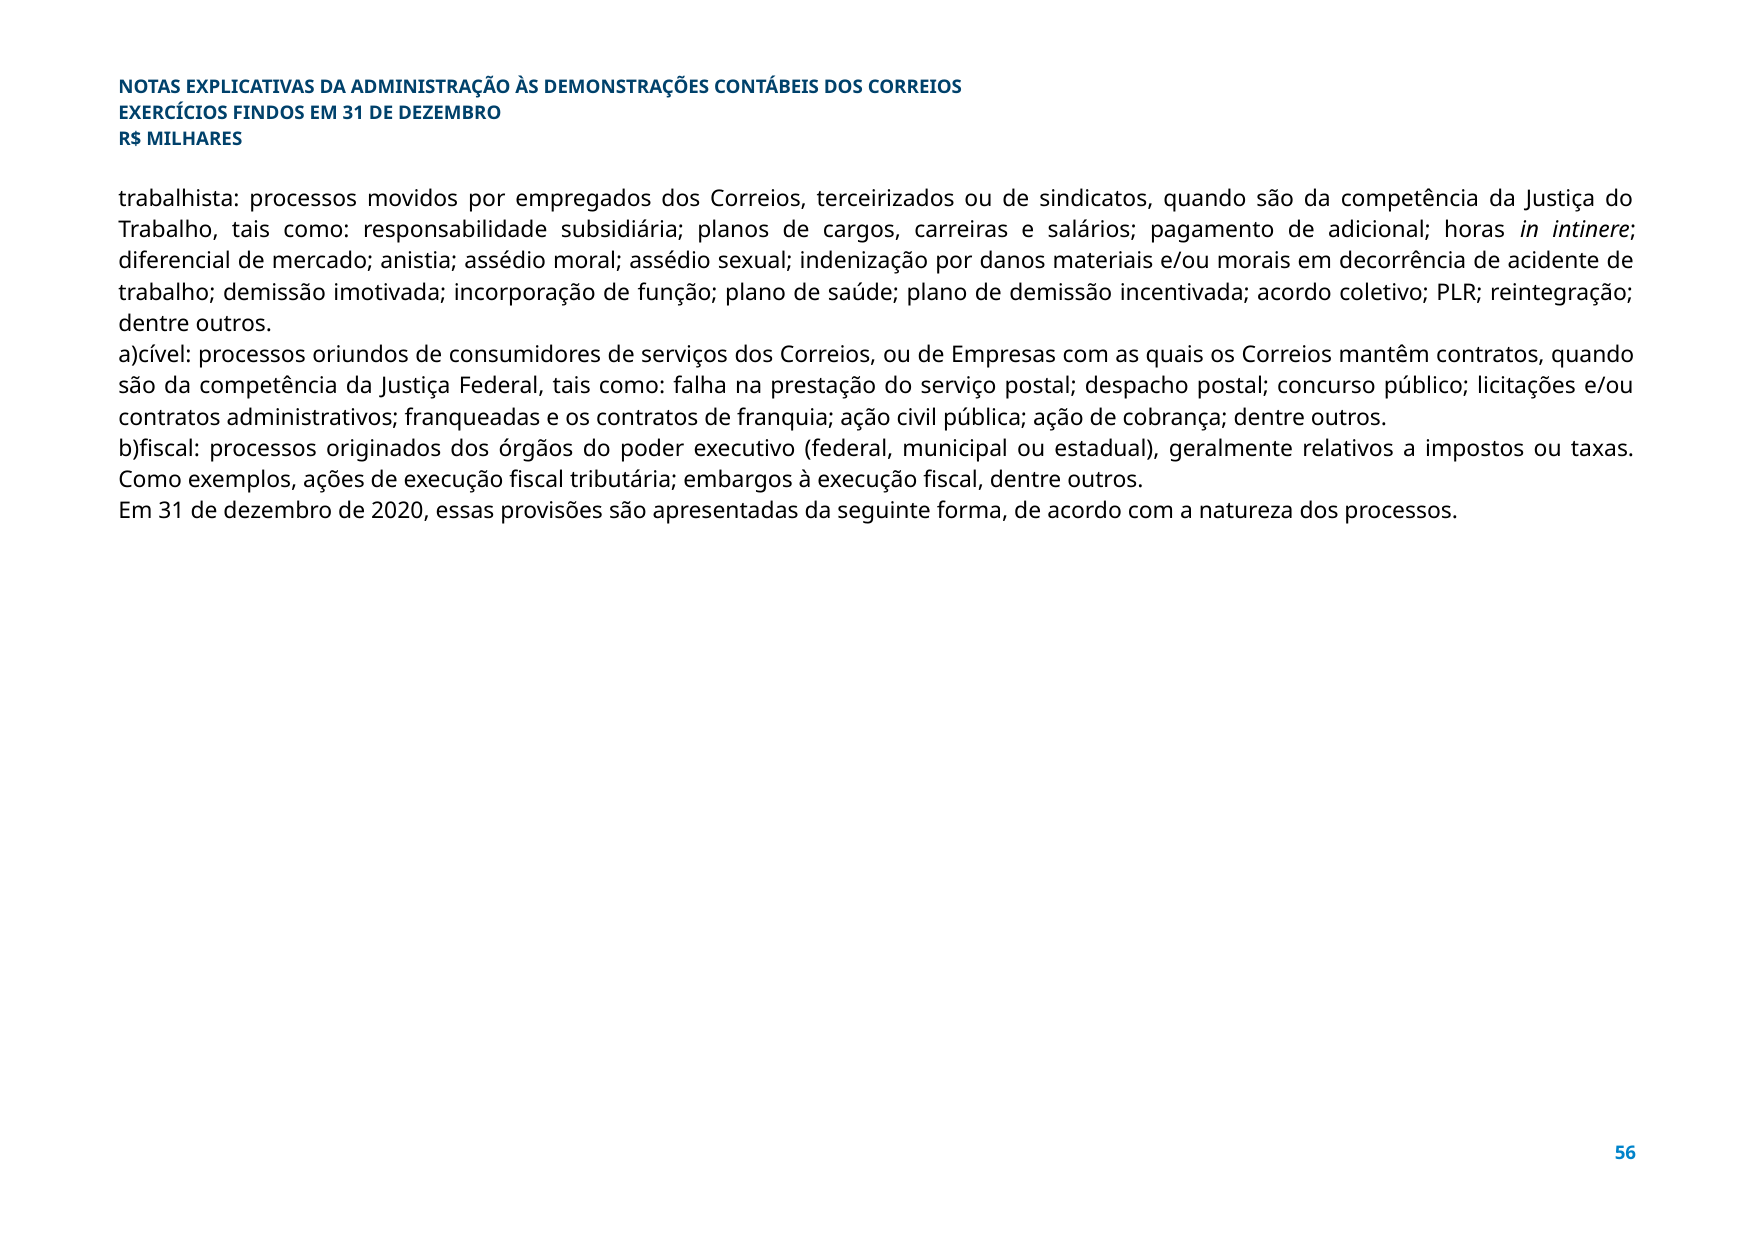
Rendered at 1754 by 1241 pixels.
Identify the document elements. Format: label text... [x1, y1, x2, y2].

list cível: processos oriundos de consumidores de serviços dos Correios, ou de Empresas com as quais os Correios mantêm contratos, quando são da competência da Justiça Federal, tais como: falha na prestação do serviço postal; despacho postal; concurso público; licitações e/ou contratos administrativos; franqueadas e os contratos de franquia; ação civil pública; ação de cobrança; dentre outros. [118, 338, 1636, 432]
list fiscal: processos originados dos órgãos do poder executivo (federal, municipal ou estadual), geralmente relativos a impostos ou taxas. Como exemplos, ações de execução fiscal tributária; embargos à execução fiscal, dentre outros. [118, 432, 1636, 494]
text trabalhista: processos movidos por empregados dos Correios, terceirizados ou de sindicatos, quando são da competência da Justiça do Trabalho, tais como: responsabilidade subsidiária; planos de cargos, carreiras e salários; pagamento de adicional; horas in intinere; diferencial de mercado; anistia; assédio moral; assédio sexual; indenização por danos materiais e/ou morais em decorrência de acidente de trabalho; demissão imotivada; incorporação de função; plano de saúde; plano de demissão incentivada; acordo coletivo; PLR; reintegração; dentre outros. [118, 182, 1636, 338]
text Em 31 de dezembro de 2020, essas provisões são apresentadas da seguinte forma, de acordo com a natureza dos processos. [118, 494, 1636, 525]
